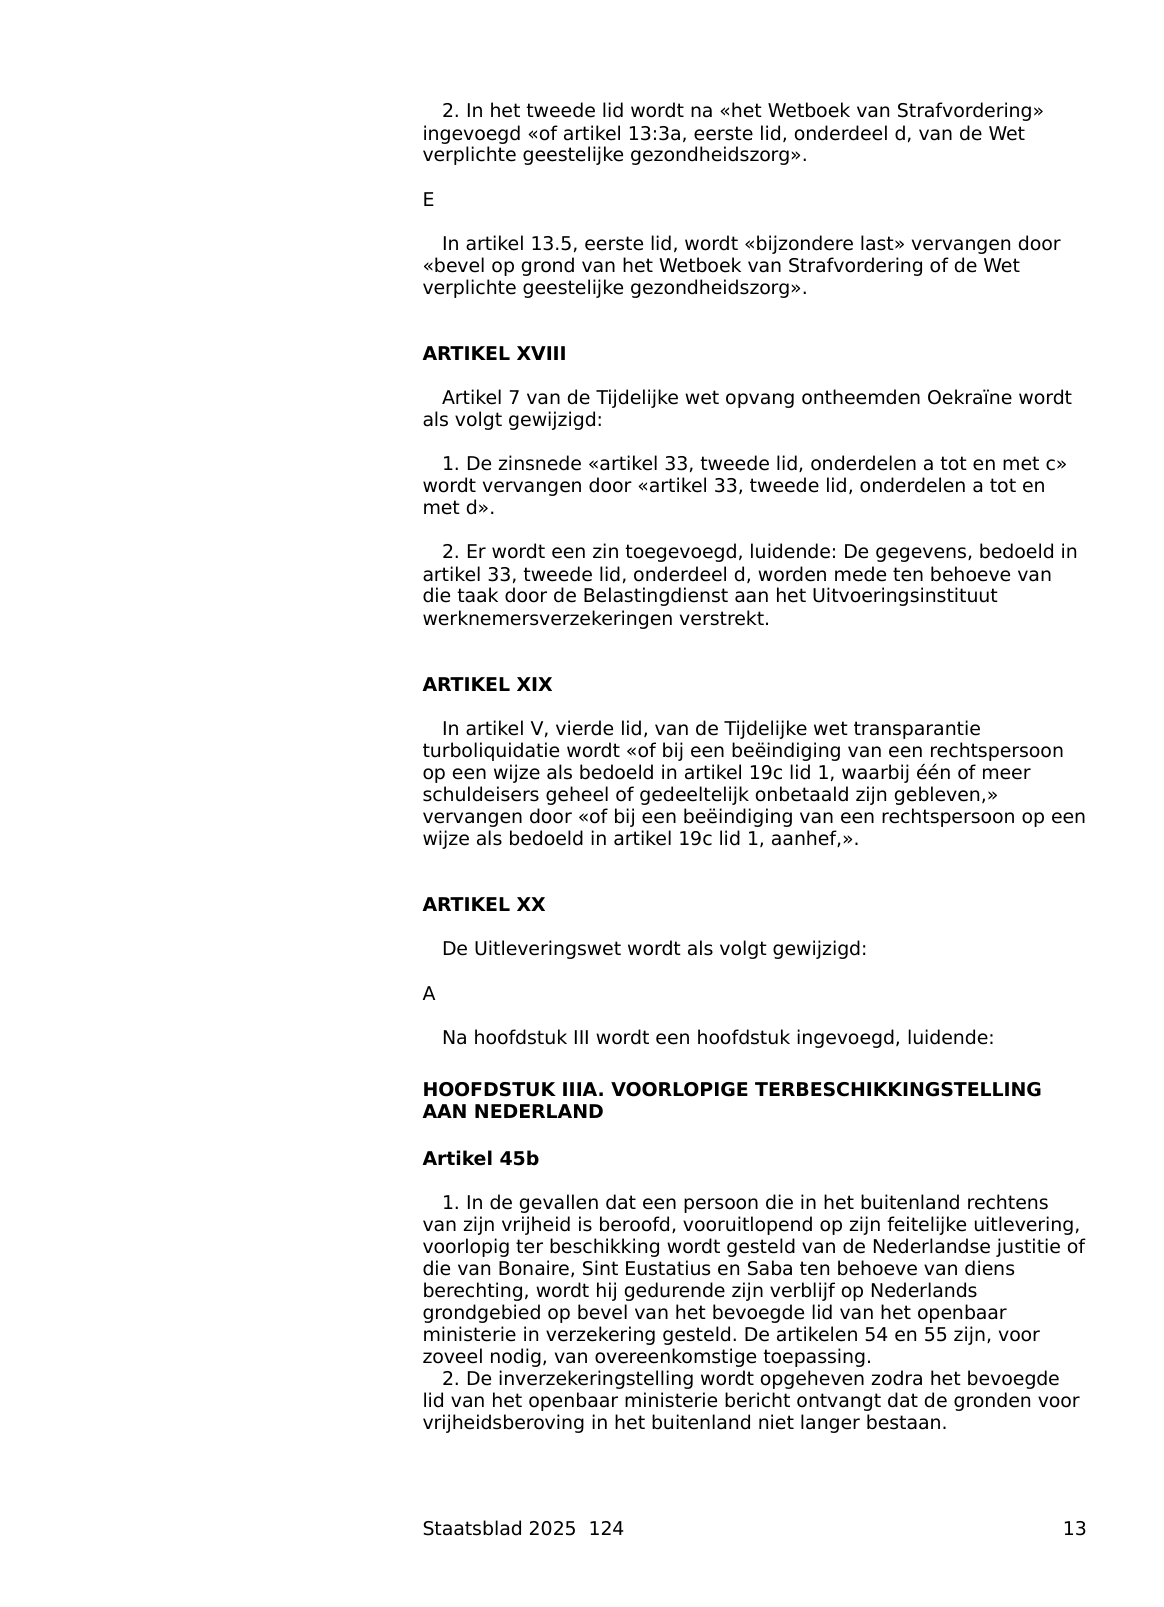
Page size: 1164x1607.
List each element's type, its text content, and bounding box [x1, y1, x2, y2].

text Artikel 7 van de Tijdelijke wet opvang ontheemden Oekraïne wordt als volgt gewijzigd: [422, 387, 1087, 431]
subtitle ARTIKEL XIX [422, 674, 1087, 696]
subtitle HOOFDSTUK IIIA. VOORLOPIGE TERBESCHIKKINGSTELLING AAN NEDERLAND [422, 1079, 1087, 1123]
subtitle Artikel 45b [422, 1148, 1087, 1169]
text 2. Er wordt een zin toegevoegd, luidende: De gegevens, bedoeld in artikel 33, tweede lid, onderdeel d, worden mede ten behoeve van die taak door de Belastingdienst aan het Uitvoeringsinstituut werknemersverzekeringen verstrekt. [422, 541, 1087, 629]
subtitle ARTIKEL XVIII [422, 343, 1087, 365]
text In artikel V, vierde lid, van de Tijdelijke wet transparantie turboliquidatie wordt «of bij een beëindiging van een rechtspersoon op een wijze als bedoeld in artikel 19c lid 1, waarbij één of meer schuldeisers geheel of gedeeltelijk onbetaald zijn gebleven,» vervangen door «of bij een beëindiging van een rechtspersoon op een wijze als bedoeld in artikel 19c lid 1, aanhef,». [422, 718, 1087, 850]
text 1. De zinsnede «artikel 33, tweede lid, onderdelen a tot en met c» wordt vervangen door «artikel 33, tweede lid, onderdelen a tot en met d». [422, 453, 1087, 519]
text 1. In de gevallen dat een persoon die in het buitenland rechtens van zijn vrijheid is beroofd, vooruitlopend op zijn feitelijke uitlevering, voorlopig ter beschikking wordt gesteld van de Nederlandse justitie of die van Bonaire, Sint Eustatius en Saba ten behoeve van diens berechting, wordt hij gedurende zijn verblijf op Nederlands grondgebied op bevel van het bevoegde lid van het openbaar ministerie in verzekering gesteld. De artikelen 54 en 55 zijn, voor zoveel nodig, van overeenkomstige toepassing. [422, 1192, 1087, 1368]
subtitle ARTIKEL XX [422, 894, 1087, 916]
text A [422, 982, 1087, 1004]
text 2. De inverzekeringstelling wordt opgeheven zodra het bevoegde lid van het openbaar ministerie bericht ontvangt dat de gronden voor vrijheidsberoving in het buitenland niet langer bestaan. [422, 1368, 1087, 1433]
text De Uitleveringswet wordt als volgt gewijzigd: [422, 938, 1087, 960]
text In artikel 13.5, eerste lid, wordt «bijzondere last» vervangen door «bevel op grond van het Wetboek van Strafvordering of de Wet verplichte geestelijke gezondheidszorg». [422, 233, 1087, 299]
text E [422, 188, 1087, 211]
text 2. In het tweede lid wordt na «het Wetboek van Strafvordering» ingevoegd «of artikel 13:3a, eerste lid, onderdeel d, van de Wet verplichte geestelijke gezondheidszorg». [422, 100, 1087, 166]
text Na hoofdstuk III wordt een hoofdstuk ingevoegd, luidende: [422, 1027, 1087, 1049]
